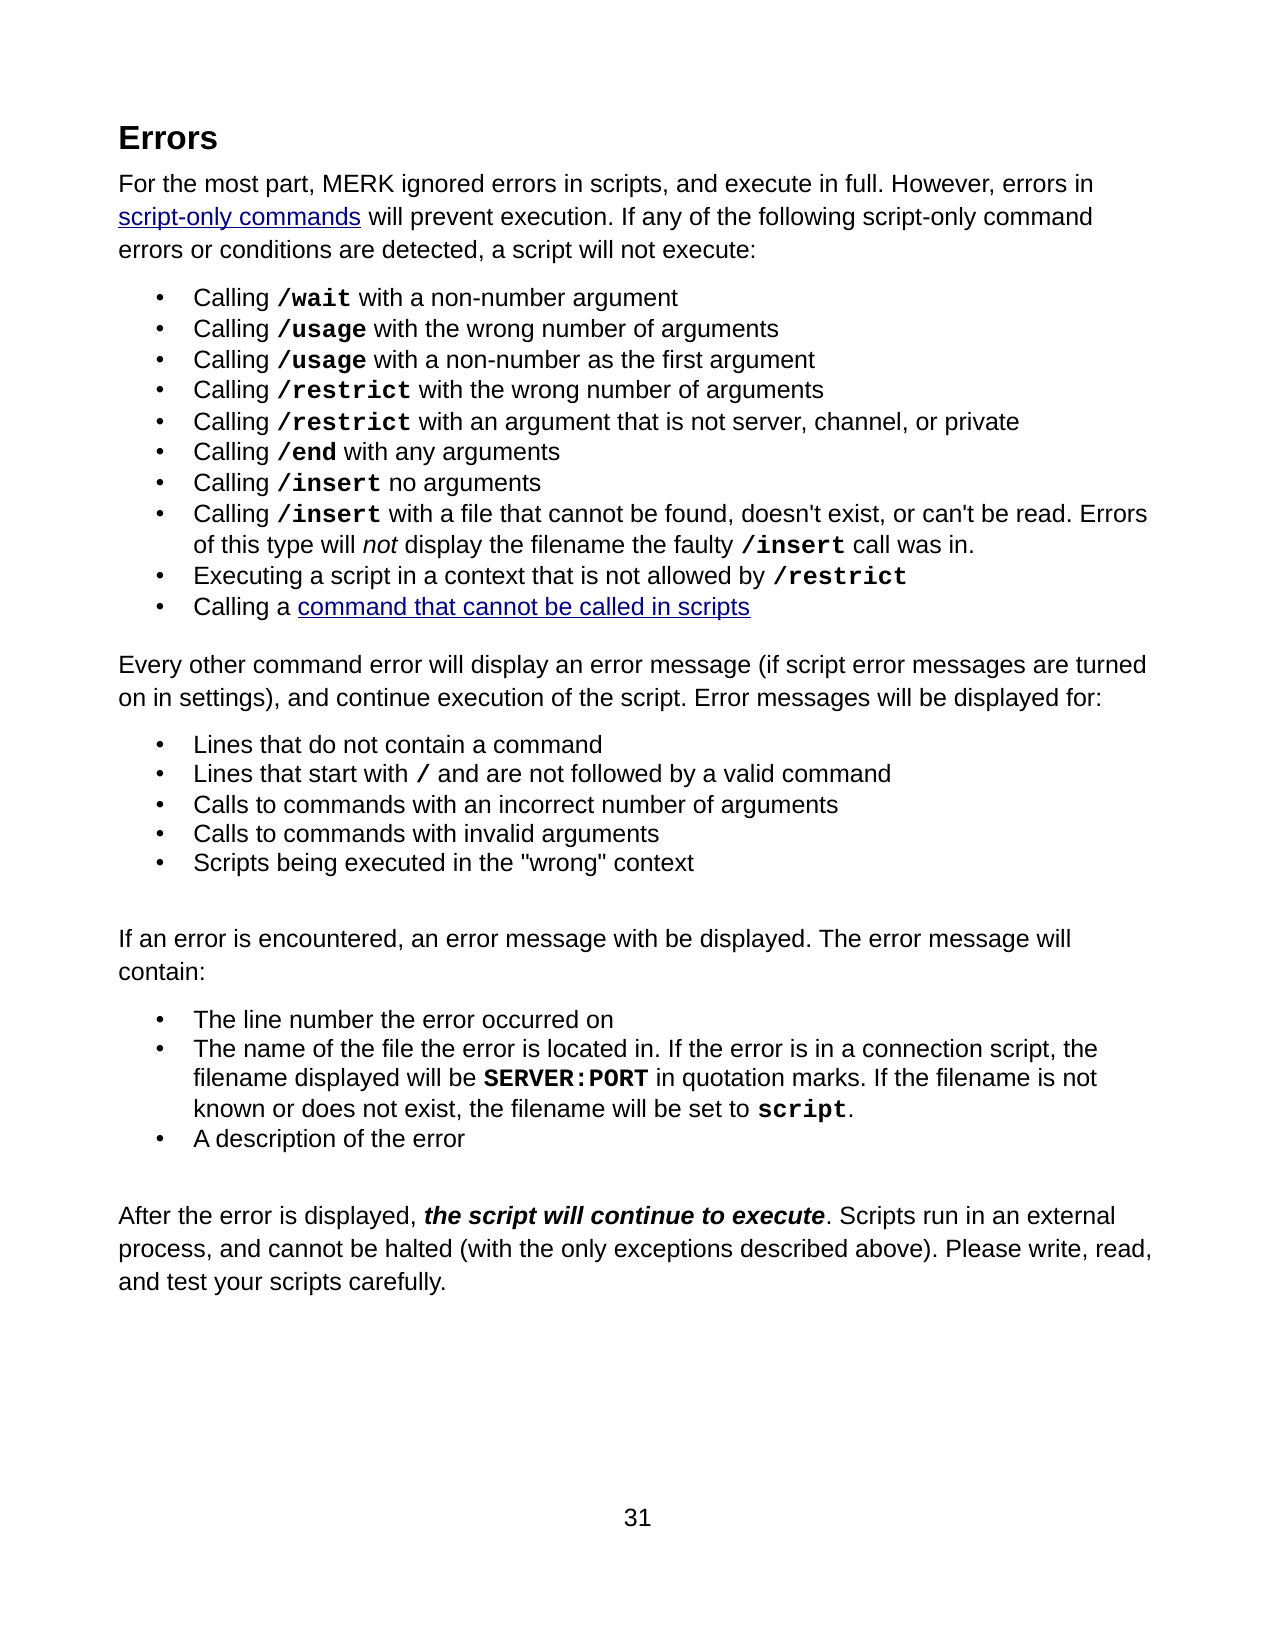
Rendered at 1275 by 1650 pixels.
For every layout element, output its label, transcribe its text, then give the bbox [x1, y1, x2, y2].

list Scripts being executed in the "wrong" context [156, 848, 1157, 877]
list Calling /usage with the wrong number of arguments [156, 314, 1157, 344]
list Calling /usage with a non-number as the first argument [156, 344, 1157, 376]
list Calling /end with any arguments [156, 437, 1157, 468]
subtitle Errors [118, 118, 1157, 157]
list Lines that start with / and are not followed by a valid command [156, 759, 1157, 790]
list Calling /insert with a file that cannot be found, doesn't exist, or can't be read. Errors of this type will not display the filename the faulty /insert call was in. [156, 499, 1157, 561]
list Calling /restrict with an argument that is not server, channel, or private [156, 406, 1157, 437]
text After the error is displayed, the script will continue to execute. Scripts run in an external process, and cannot be halted (with the only exceptions described above). Please write, read, and test your scripts carefully. [118, 1201, 1157, 1296]
list Calling /restrict with the wrong number of arguments [156, 376, 1157, 406]
text Every other command error will display an error message (if script error messages are turned on in settings), and continue execution of the script. Error messages will be displayed for: [118, 650, 1157, 711]
list Calls to commands with invalid arguments [156, 819, 1157, 848]
list The line number the error occurred on [156, 1005, 1157, 1034]
list Calling /wait with a non-number argument [156, 283, 1157, 314]
text If an error is encountered, an error message with be displayed. The error message will contain: [118, 924, 1157, 986]
list Calling /insert no arguments [156, 468, 1157, 499]
list A description of the error [156, 1124, 1157, 1153]
list Calls to commands with an incorrect number of arguments [156, 790, 1157, 819]
list Lines that do not contain a command [156, 730, 1157, 759]
text For the most part, MERK ignored errors in scripts, and execute in full. However, errors in script-only commands will prevent execution. If any of the following script-only command errors or conditions are detected, a script will not execute: [118, 169, 1157, 264]
list Calling a command that cannot be called in scripts [156, 592, 1157, 621]
list The name of the file the error is located in. If the error is in a connection script, the filename displayed will be SERVER:PORT in quotation marks. If the filename is not known or does not exist, the filename will be set to script. [156, 1034, 1157, 1124]
list Executing a script in a context that is not allowed by /restrict [156, 561, 1157, 592]
